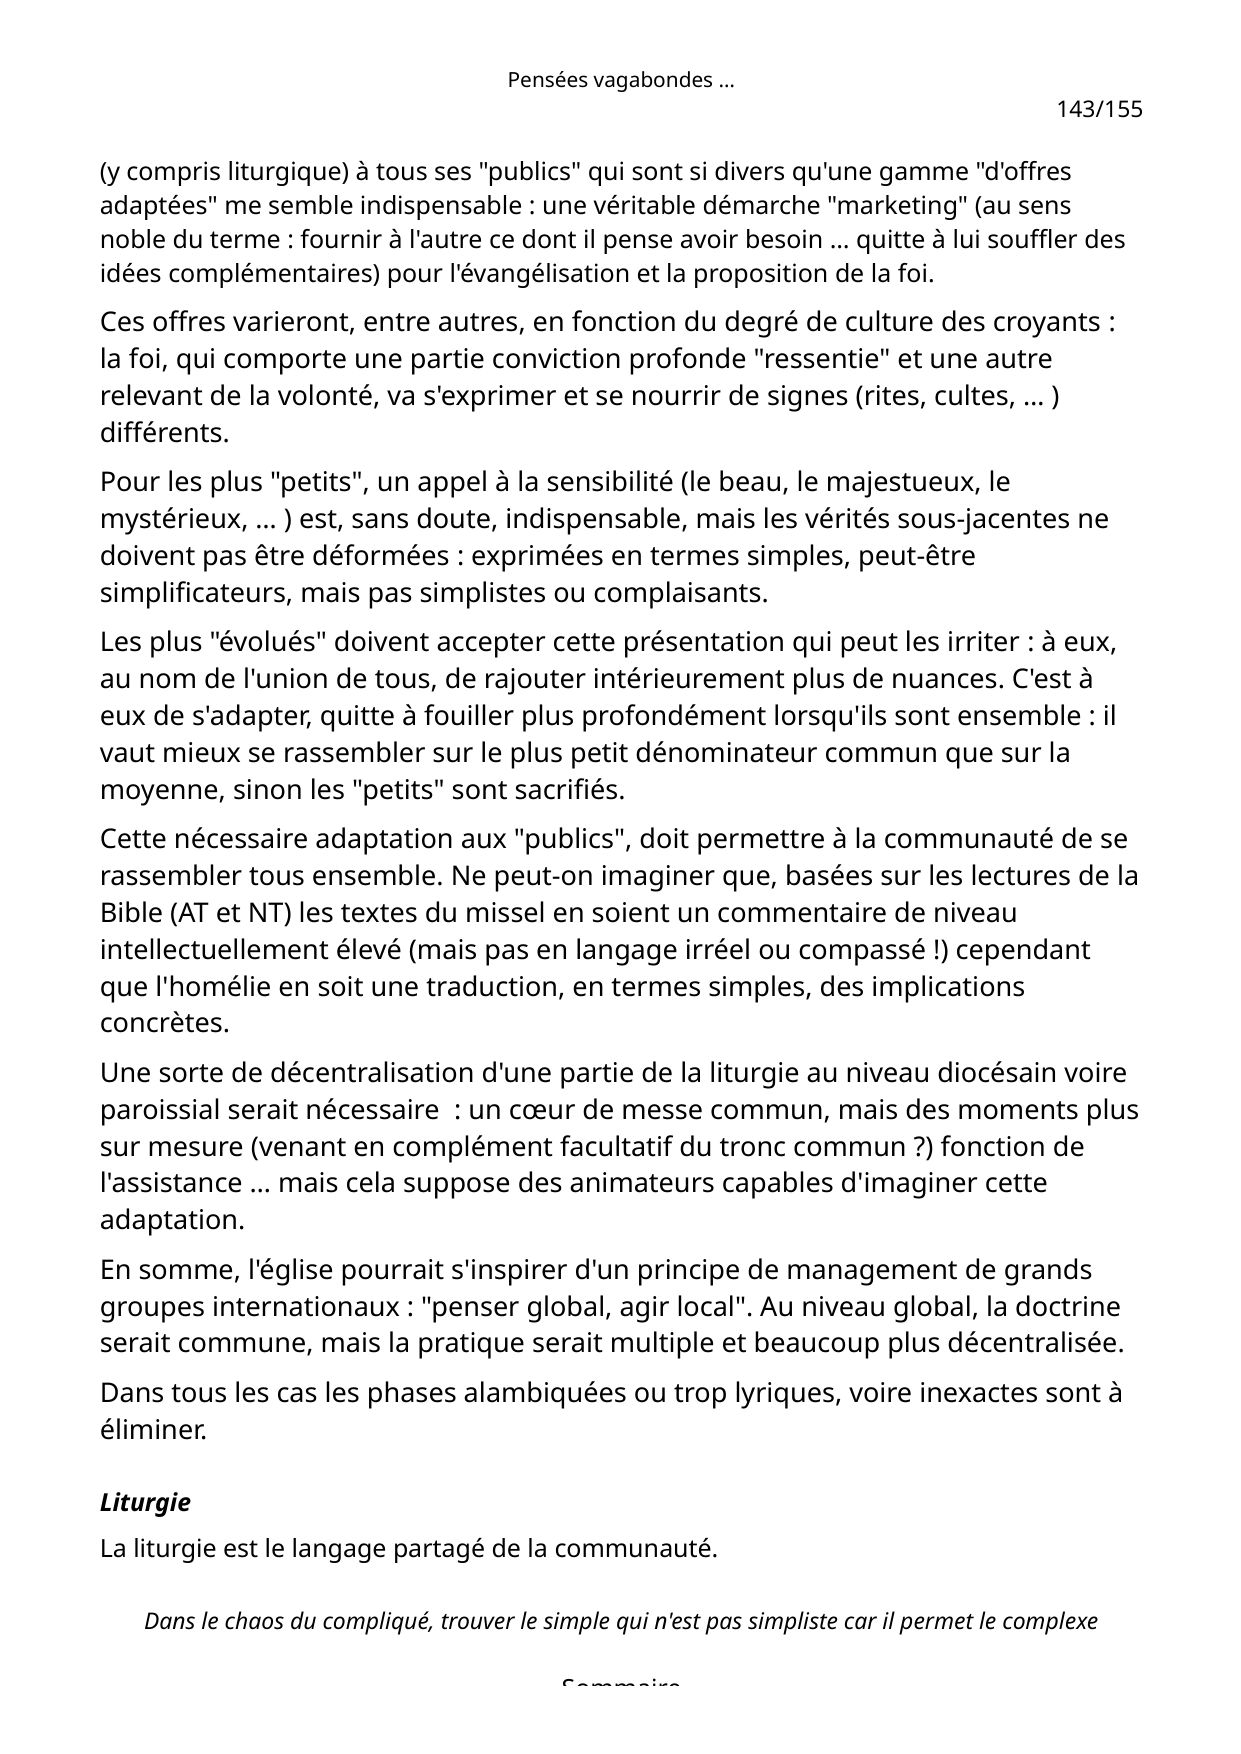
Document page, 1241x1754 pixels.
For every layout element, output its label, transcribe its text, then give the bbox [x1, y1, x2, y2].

text Les plus "évolués" doivent accepter cette présentation qui peut les irriter : à eux, au nom de l'union de tous, de rajouter intérieurement plus de nuances. C'est à eux de s'adapter, quitte à fouiller plus profondément lorsqu'ils sont ensemble : il vaut mieux se rassembler sur le plus petit dénominateur commun que sur la moyenne, sinon les "petits" sont sacrifiés. [99, 623, 1143, 807]
text La liturgie est le langage partagé de la communauté. [99, 1531, 1143, 1565]
subtitle Liturgie [99, 1484, 1143, 1518]
text Dans tous les cas les phases alambiquées ou trop lyriques, voire inexactes sont à éliminer. [99, 1373, 1143, 1447]
text (y compris liturgique) à tous ses "publics" qui sont si divers qu'une gamme "d'offres adaptées" me semble indispensable : une véritable démarche "marketing" (au sens noble du terme : fournir à l'autre ce dont il pense avoir besoin … quitte à lui souffler des idées complémentaires) pour l'évangélisation et la proposition de la foi. [99, 154, 1143, 290]
text Cette nécessaire adaptation aux "publics", doit permettre à la communauté de se rassembler tous ensemble. Ne peut-on imaginer que, basées sur les lectures de la Bible (AT et NT) les textes du missel en soient un commentaire de niveau intellectuellement élevé (mais pas en langage irréel ou compassé !) cependant que l'homélie en soit une traduction, en termes simples, des implications concrètes. [99, 819, 1143, 1041]
text Ces offres varieront, entre autres, en fonction du degré de culture des croyants : la foi, qui comporte une partie conviction profonde "ressentie" et une autre relevant de la volonté, va s'exprimer et se nourrir de signes (rites, cultes, … ) différents. [99, 303, 1143, 450]
text En somme, l'église pourrait s'inspirer d'un principe de management de grands groupes internationaux : "penser global, agir local". Au niveau global, la doctrine serait commune, mais la pratique serait multiple et beaucoup plus décentralisée. [99, 1250, 1143, 1361]
text Pour les plus "petits", un appel à la sensibilité (le beau, le majestueux, le mystérieux, … ) est, sans doute, indispensable, mais les vérités sous-jacentes ne doivent pas être déformées : exprimées en termes simples, peut-être simplificateurs, mais pas simplistes ou complaisants. [99, 463, 1143, 610]
text Une sorte de décentralisation d'une partie de la liturgie au niveau diocésain voire paroissial serait nécessaire : un cœur de messe commun, mais des moments plus sur mesure (venant en complément facultatif du tronc commun ?) fonction de l'assistance … mais cela suppose des animateurs capables d'imaginer cette adaptation. [99, 1053, 1143, 1238]
